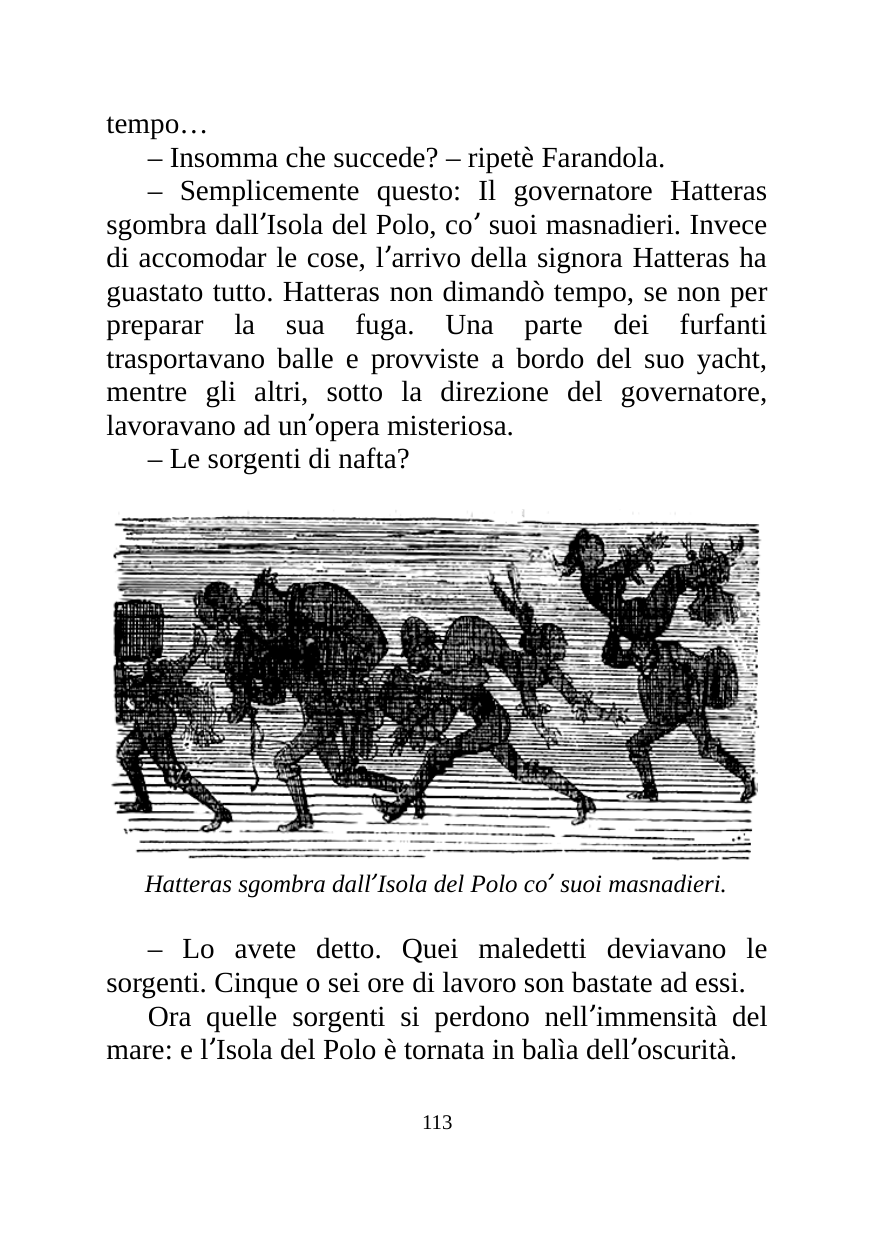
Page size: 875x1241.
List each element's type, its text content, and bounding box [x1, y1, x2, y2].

text tempo… [106, 106, 768, 140]
picture [109, 509, 765, 870]
text ‒ Semplicemente questo: Il governatore Hatteras sgombra dall՚Isola del Polo, co՚ suoi masnadieri. Invece di accomodar le cose, l՚arrivo della signora Hatteras ha guastato tutto. Hatteras non dimandò tempo, se non per preparar la sua fuga. Una parte dei furfanti trasportavano balle e provviste a bordo del suo yacht, mentre gli altri, sotto la direzione del governatore, lavoravano ad un՚opera misteriosa. [106, 173, 768, 442]
text Ora quelle sorgenti si perdono nell՚immensità del mare: e l՚Isola del Polo è tornata in balìa dell՚oscurità. [106, 999, 768, 1066]
text ‒ Lo avete detto. Quei maledetti deviavano le sorgenti. Cinque o sei ore di lavoro son bastate ad essi. [106, 932, 768, 999]
text Hatteras sgombra dall՚Isola del Polo co՚ suoi masnadieri. [109, 870, 764, 898]
text ‒ Le sorgenti di nafta? [106, 442, 768, 475]
text ‒ Insomma che succede? ‒ ripetè Farandola. [106, 140, 768, 173]
